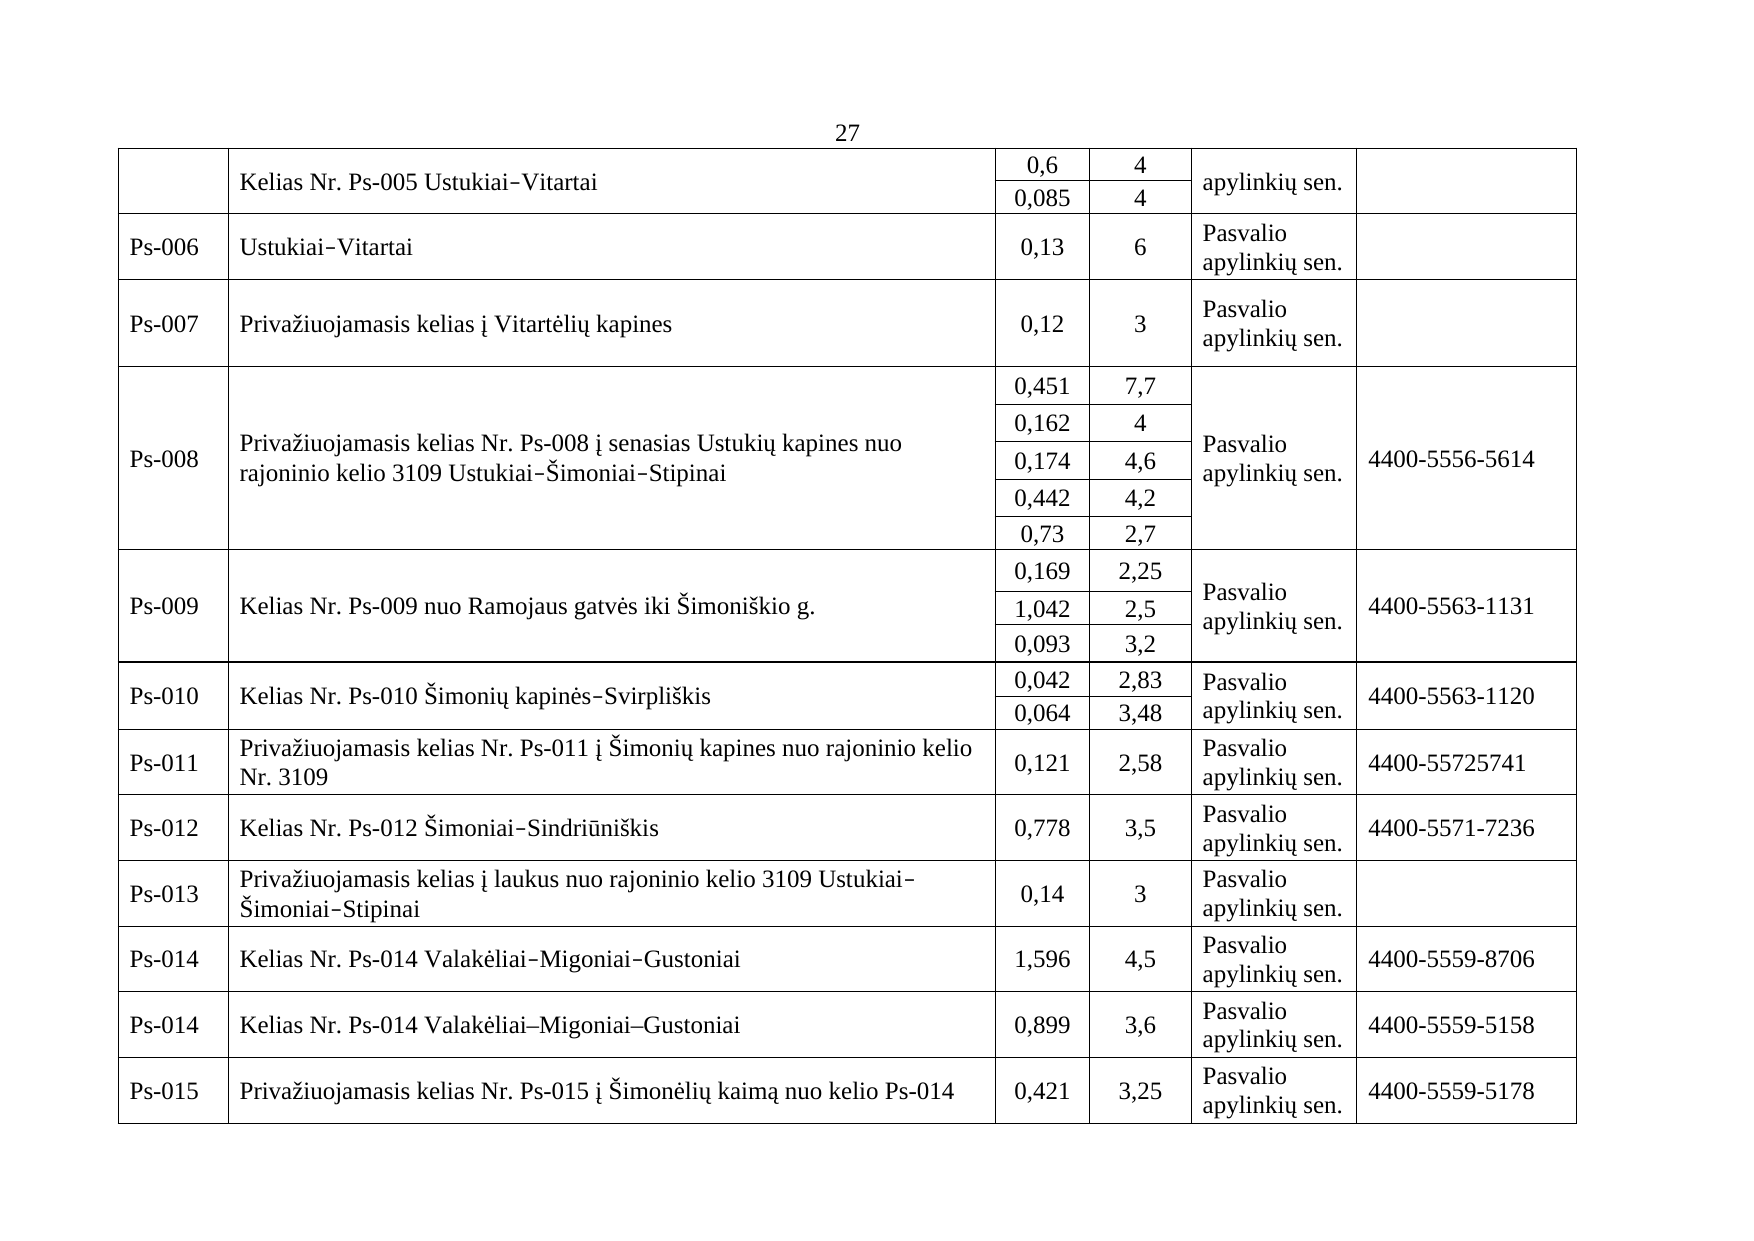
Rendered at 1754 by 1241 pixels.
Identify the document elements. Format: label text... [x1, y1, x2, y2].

table_cell Pasvalio apylinkių sen. [1192, 550, 1356, 661]
table_cell 4400-5559-8706 [1357, 927, 1576, 991]
table_cell 4400-55725741 [1357, 730, 1576, 794]
table_cell [1357, 149, 1576, 213]
table_cell 1,042 [996, 592, 1089, 624]
table_cell Kelias Nr. Ps-014 Valakėliai–Migoniai–Gustoniai [229, 992, 995, 1057]
table_cell Ps-009 [119, 550, 228, 661]
table_cell Pasvalio apylinkių sen. [1192, 861, 1356, 926]
table_cell Pasvalio apylinkių sen. [1192, 663, 1356, 729]
table_cell 4,6 [1090, 442, 1191, 479]
table_cell Ps-014 [119, 992, 228, 1057]
table_cell 2,83 [1090, 663, 1191, 696]
table_cell Privažiuojamasis kelias į Vitartėlių kapines [229, 280, 995, 366]
table_cell 2,58 [1090, 730, 1191, 794]
table_cell 6 [1090, 214, 1191, 279]
table_cell Kelias Nr. Ps-010 Šimonių kapinės–Svirpliškis [229, 663, 995, 729]
table_cell Pasvalio apylinkių sen. [1192, 927, 1356, 991]
table_cell 3 [1090, 280, 1191, 366]
table_cell 2,5 [1090, 592, 1191, 624]
table_cell 0,451 [996, 367, 1089, 404]
table_cell Ps-013 [119, 861, 228, 926]
table_cell 2,7 [1090, 517, 1191, 549]
table_cell 0,121 [996, 730, 1089, 794]
table_cell Ps-012 [119, 795, 228, 860]
table_cell [1357, 861, 1576, 926]
table_cell 3,5 [1090, 795, 1191, 860]
table_cell [1357, 214, 1576, 279]
table_cell 0,73 [996, 517, 1089, 549]
table_cell 4 [1090, 149, 1191, 180]
table_cell Privažiuojamasis kelias Nr. Ps-008 į senasias Ustukių kapines nuo rajoninio kelio 3109 Ustukiai–Šimoniai–Stipinai [229, 367, 995, 549]
table_cell Kelias Nr. Ps-009 nuo Ramojaus gatvės iki Šimoniškio g. [229, 550, 995, 661]
table_cell 0,064 [996, 697, 1089, 729]
table_cell 0,042 [996, 663, 1089, 696]
table_cell 2,25 [1090, 550, 1191, 591]
table_cell 4400-5563-1131 [1357, 550, 1576, 661]
table_cell 4400-5571-7236 [1357, 795, 1576, 860]
table_cell 4,5 [1090, 927, 1191, 991]
table_cell Privažiuojamasis kelias į laukus nuo rajoninio kelio 3109 Ustukiai–Šimoniai–Stipinai [229, 861, 995, 926]
table_cell 0,085 [996, 181, 1089, 213]
table_cell 3,6 [1090, 992, 1191, 1057]
table_cell 4400-5559-5178 [1357, 1058, 1576, 1122]
table_cell Kelias Nr. Ps-014 Valakėliai–Migoniai–Gustoniai [229, 927, 995, 991]
table_cell 3,25 [1090, 1058, 1191, 1122]
table_cell Ps-006 [119, 214, 228, 279]
table_cell Privažiuojamasis kelias Nr. Ps-015 į Šimonėlių kaimą nuo kelio Ps-014 [229, 1058, 995, 1122]
table_cell 3,2 [1090, 625, 1191, 661]
table_cell 4400-5563-1120 [1357, 663, 1576, 729]
table_cell 0,14 [996, 861, 1089, 926]
table_cell Ps-014 [119, 927, 228, 991]
table_cell Ps-011 [119, 730, 228, 794]
table_cell 0,162 [996, 405, 1089, 441]
table_cell 3,48 [1090, 697, 1191, 729]
table_cell Kelias Nr. Ps-005 Ustukiai–Vitartai [229, 149, 995, 213]
table_cell 0,093 [996, 625, 1089, 661]
table_cell 0,442 [996, 480, 1089, 516]
table_cell Pasvalio apylinkių sen. [1192, 992, 1356, 1057]
table_cell 4 [1090, 181, 1191, 213]
table_cell 1,596 [996, 927, 1089, 991]
table_cell 7,7 [1090, 367, 1191, 404]
table_cell [119, 149, 228, 213]
table_cell Kelias Nr. Ps-012 Šimoniai–Sindriūniškis [229, 795, 995, 860]
table_cell Privažiuojamasis kelias Nr. Ps-011 į Šimonių kapines nuo rajoninio kelio Nr. 3109 [229, 730, 995, 794]
table_cell Pasvalio apylinkių sen. [1192, 730, 1356, 794]
table_cell Pasvalio apylinkių sen. [1192, 214, 1356, 279]
table_cell apylinkių sen. [1192, 149, 1356, 213]
table_cell 4400-5556-5614 [1357, 367, 1576, 549]
table_cell Ps-007 [119, 280, 228, 366]
table_cell Ps-008 [119, 367, 228, 549]
table_cell 3 [1090, 861, 1191, 926]
table_cell Ps-010 [119, 663, 228, 729]
table_cell 0,6 [996, 149, 1089, 180]
table_cell Pasvalio apylinkių sen. [1192, 367, 1356, 549]
table_cell Pasvalio apylinkių sen. [1192, 795, 1356, 860]
table_cell 0,13 [996, 214, 1089, 279]
table_cell Pasvalio apylinkių sen. [1192, 1058, 1356, 1122]
table_cell 0,778 [996, 795, 1089, 860]
table_cell 4 [1090, 405, 1191, 441]
table_cell [1357, 280, 1576, 366]
table_cell 0,12 [996, 280, 1089, 366]
table_cell 0,421 [996, 1058, 1089, 1122]
table_cell 0,174 [996, 442, 1089, 479]
table_cell 0,169 [996, 550, 1089, 591]
table_cell Ps-015 [119, 1058, 228, 1122]
table_cell 0,899 [996, 992, 1089, 1057]
table_cell 4,2 [1090, 480, 1191, 516]
table_cell 4400-5559-5158 [1357, 992, 1576, 1057]
table_cell Pasvalio apylinkių sen. [1192, 280, 1356, 366]
table_cell Ustukiai–Vitartai [229, 214, 995, 279]
